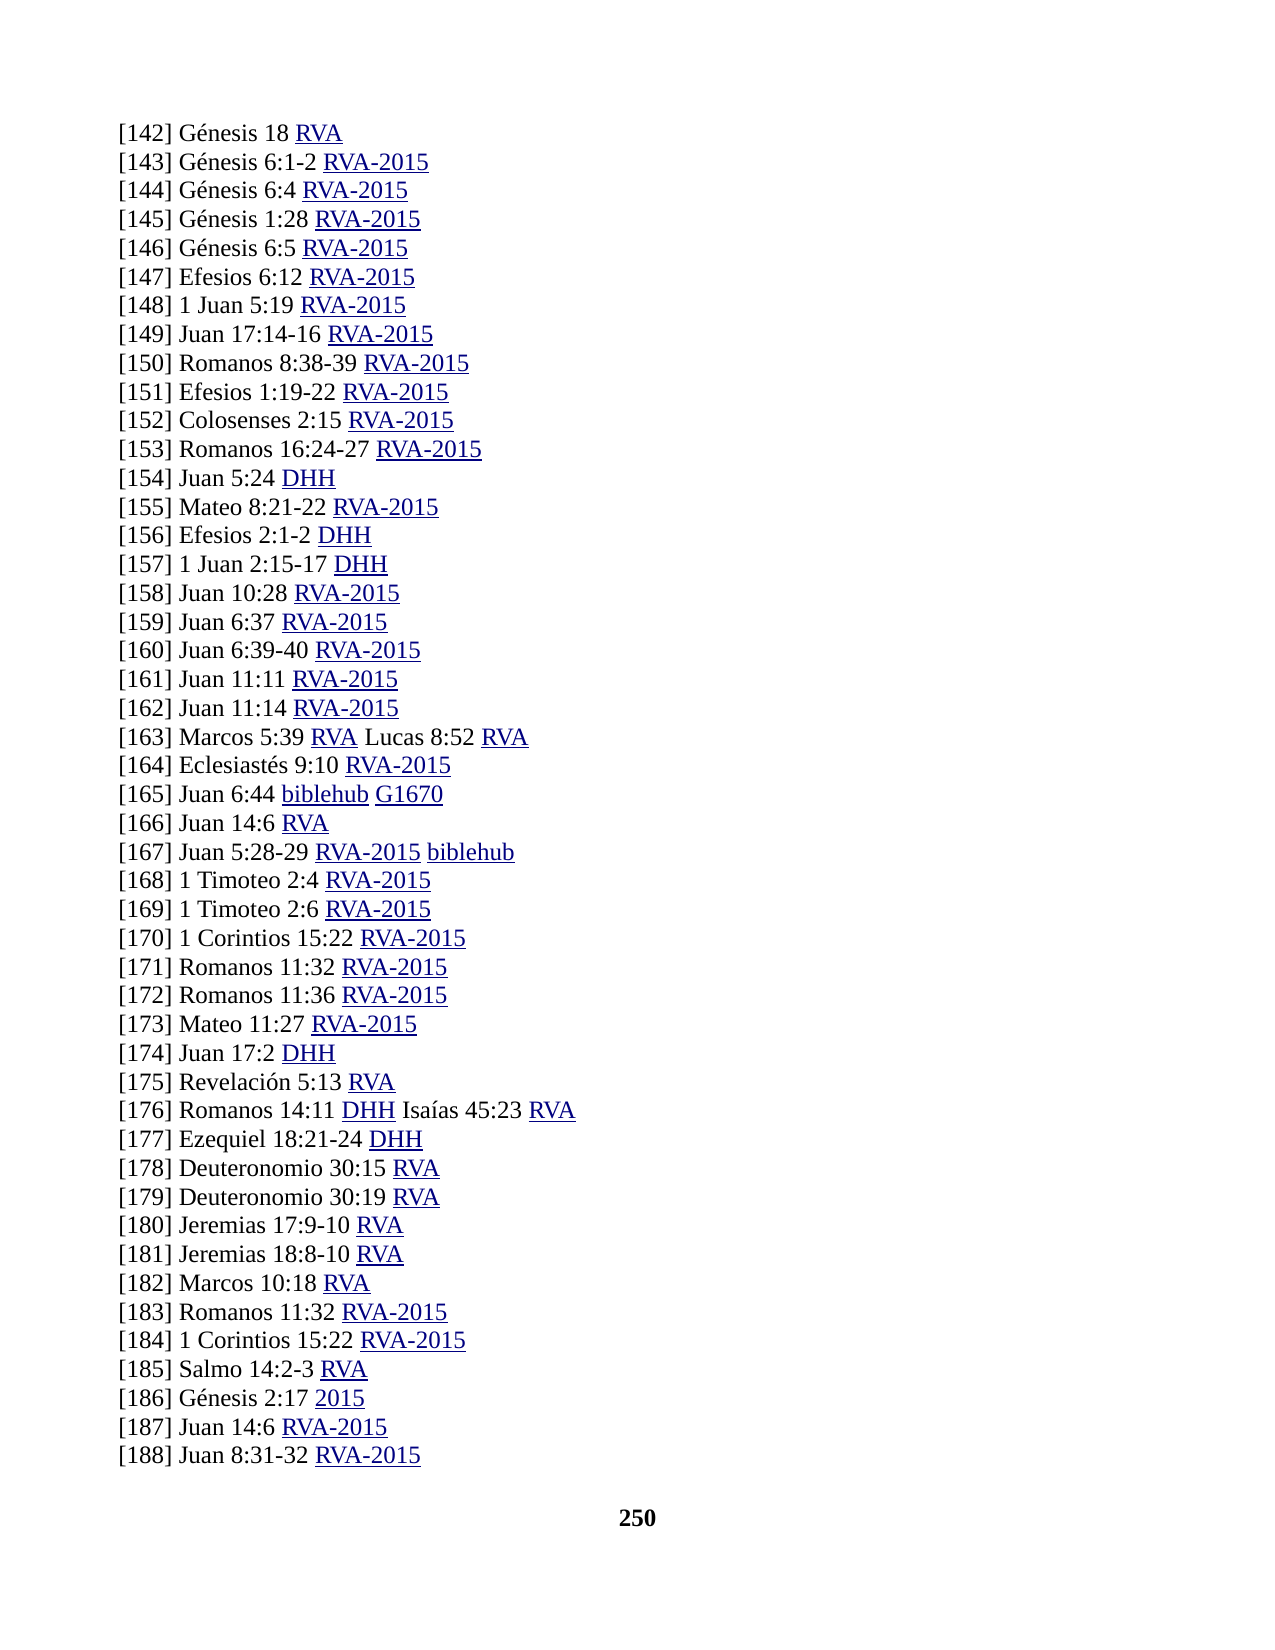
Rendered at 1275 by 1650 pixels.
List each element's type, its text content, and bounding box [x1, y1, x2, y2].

text Juan 10:28 RVA-2015 [118, 578, 1157, 607]
text 1 Juan 5:19 RVA-2015 [118, 291, 1157, 319]
text Revelación 5:13 RVA [118, 1067, 1157, 1096]
text Juan 17:2 DHH [118, 1038, 1157, 1067]
text 1 Corintios 15:22 RVA-2015 [118, 1326, 1157, 1354]
text Juan 14:6 RVA-2015 [118, 1412, 1157, 1441]
text Jeremias 17:9-10 RVA [118, 1211, 1157, 1239]
text 1 Timoteo 2:6 RVA-2015 [118, 894, 1157, 923]
text 1 Juan 2:15-17 DHH [118, 549, 1157, 578]
text 1 Timoteo 2:4 RVA-2015 [118, 866, 1157, 894]
text Deuteronomio 30:19 RVA [118, 1182, 1157, 1211]
text 1 Corintios 15:22 RVA-2015 [118, 923, 1157, 952]
text Juan 8:31-32 RVA-2015 [118, 1441, 1157, 1469]
text Juan 6:44 biblehub G1670 [118, 779, 1157, 808]
text Salmo 14:2-3 RVA [118, 1354, 1157, 1383]
text Génesis 18 RVA [118, 118, 1157, 147]
text Jeremias 18:8-10 RVA [118, 1239, 1157, 1268]
text Juan 11:14 RVA-2015 [118, 693, 1157, 722]
text Juan 6:37 RVA-2015 [118, 607, 1157, 636]
text Mateo 11:27 RVA-2015 [118, 1009, 1157, 1038]
text Génesis 6:5 RVA-2015 [118, 233, 1157, 262]
text Génesis 1:28 RVA-2015 [118, 204, 1157, 233]
text Génesis 2:17 2015 [118, 1383, 1157, 1412]
text Ezequiel 18:21-24 DHH [118, 1124, 1157, 1153]
text Marcos 5:39 RVA Lucas 8:52 RVA [118, 722, 1157, 751]
text Marcos 10:18 RVA [118, 1268, 1157, 1297]
text Juan 6:39-40 RVA-2015 [118, 636, 1157, 664]
text Deuteronomio 30:15 RVA [118, 1153, 1157, 1182]
text Colosenses 2:15 RVA-2015 [118, 406, 1157, 434]
text Romanos 11:36 RVA-2015 [118, 981, 1157, 1009]
text Juan 5:28-29 RVA-2015 biblehub [118, 837, 1157, 866]
text Eclesiastés 9:10 RVA-2015 [118, 751, 1157, 779]
text Romanos 11:32 RVA-2015 [118, 1297, 1157, 1326]
text Juan 14:6 RVA [118, 808, 1157, 837]
text Romanos 14:11 DHH Isaías 45:23 RVA [118, 1096, 1157, 1124]
text Efesios 2:1-2 DHH [118, 521, 1157, 549]
text Romanos 11:32 RVA-2015 [118, 952, 1157, 981]
text Efesios 6:12 RVA-2015 [118, 262, 1157, 291]
text Romanos 8:38-39 RVA-2015 [118, 348, 1157, 377]
text Juan 17:14-16 RVA-2015 [118, 319, 1157, 348]
text Romanos 16:24-27 RVA-2015 [118, 434, 1157, 463]
text Génesis 6:1-2 RVA-2015 [118, 147, 1157, 176]
text Juan 11:11 RVA-2015 [118, 664, 1157, 693]
text Génesis 6:4 RVA-2015 [118, 176, 1157, 204]
text Efesios 1:19-22 RVA-2015 [118, 377, 1157, 406]
text Juan 5:24 DHH [118, 463, 1157, 492]
text Mateo 8:21-22 RVA-2015 [118, 492, 1157, 521]
